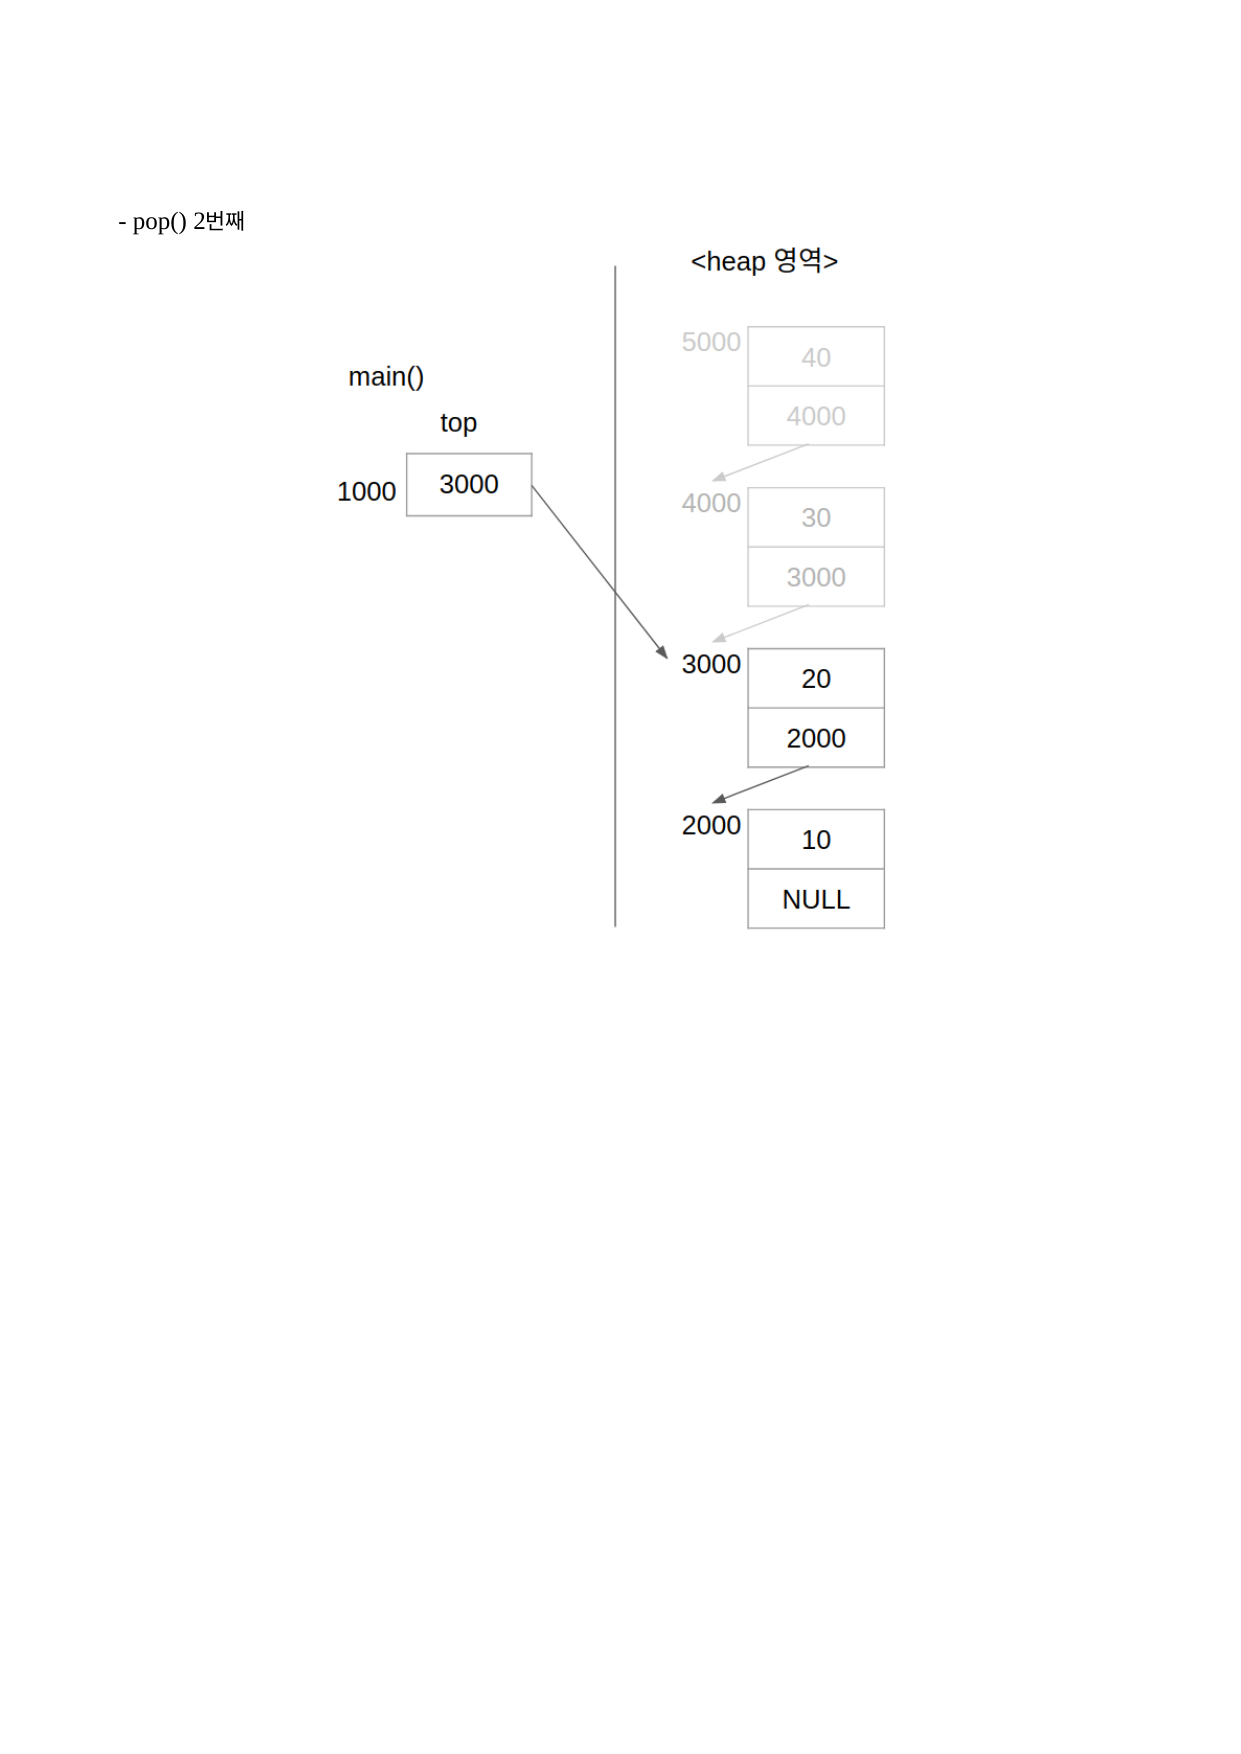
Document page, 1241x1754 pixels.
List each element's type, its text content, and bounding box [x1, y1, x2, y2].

text - pop() 2번째 [118, 204, 1122, 236]
picture [335, 236, 905, 939]
